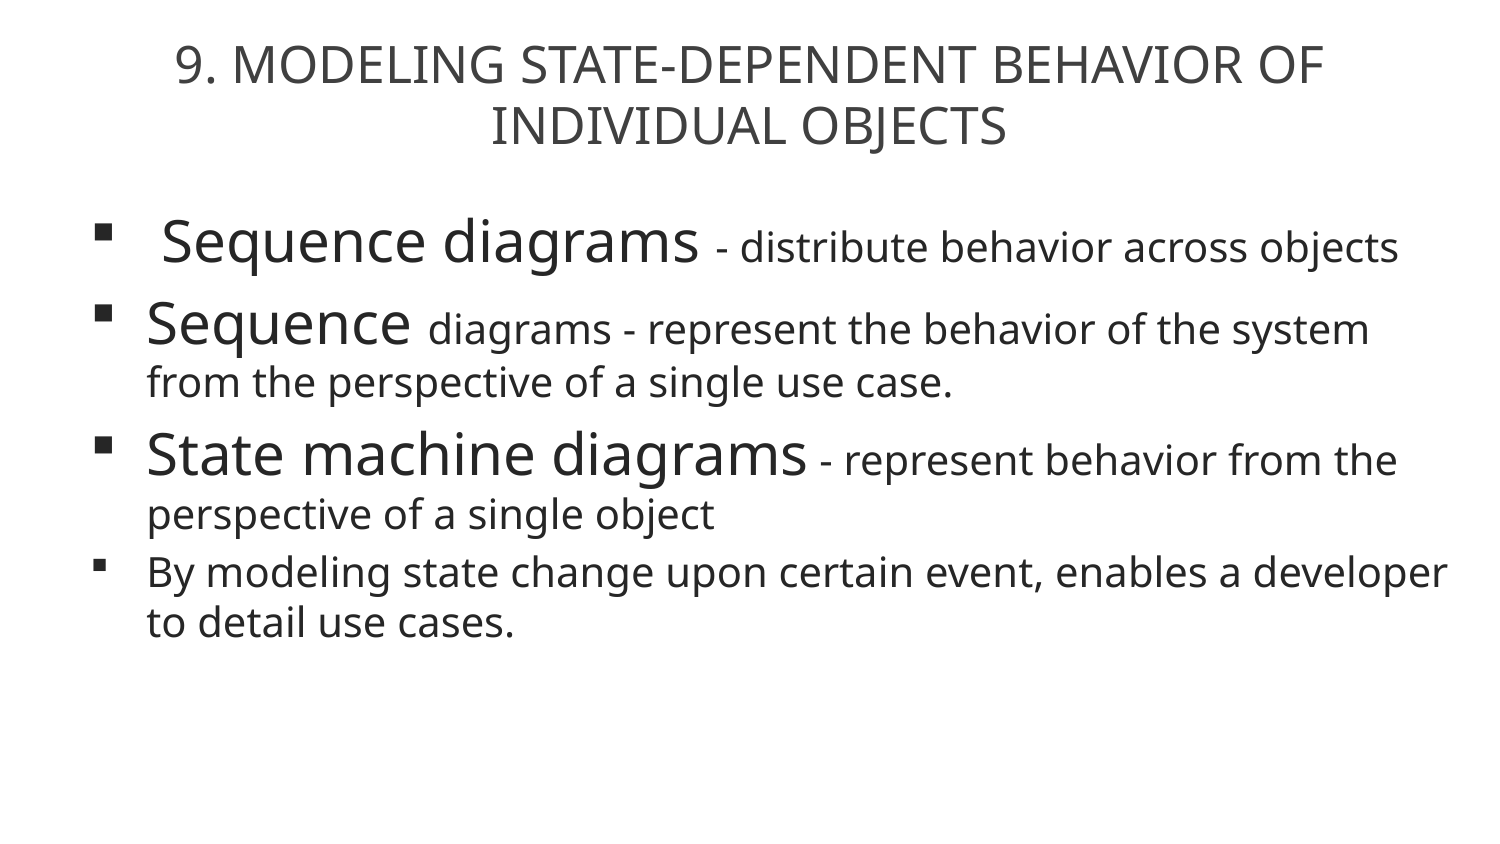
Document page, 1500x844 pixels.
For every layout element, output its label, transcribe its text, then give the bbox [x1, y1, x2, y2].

list Sequence diagrams - distribute behavior across objects Sequence diagrams - represent the behavior of the system from the perspective of a single use case. State machine diagrams - represent behavior from the perspective of a single object By modeling state change upon certain event, enables a developer to detail use cases. [75, 196, 1473, 754]
title 9. Modeling state-dependent behavior of individual objects [75, 23, 1425, 164]
